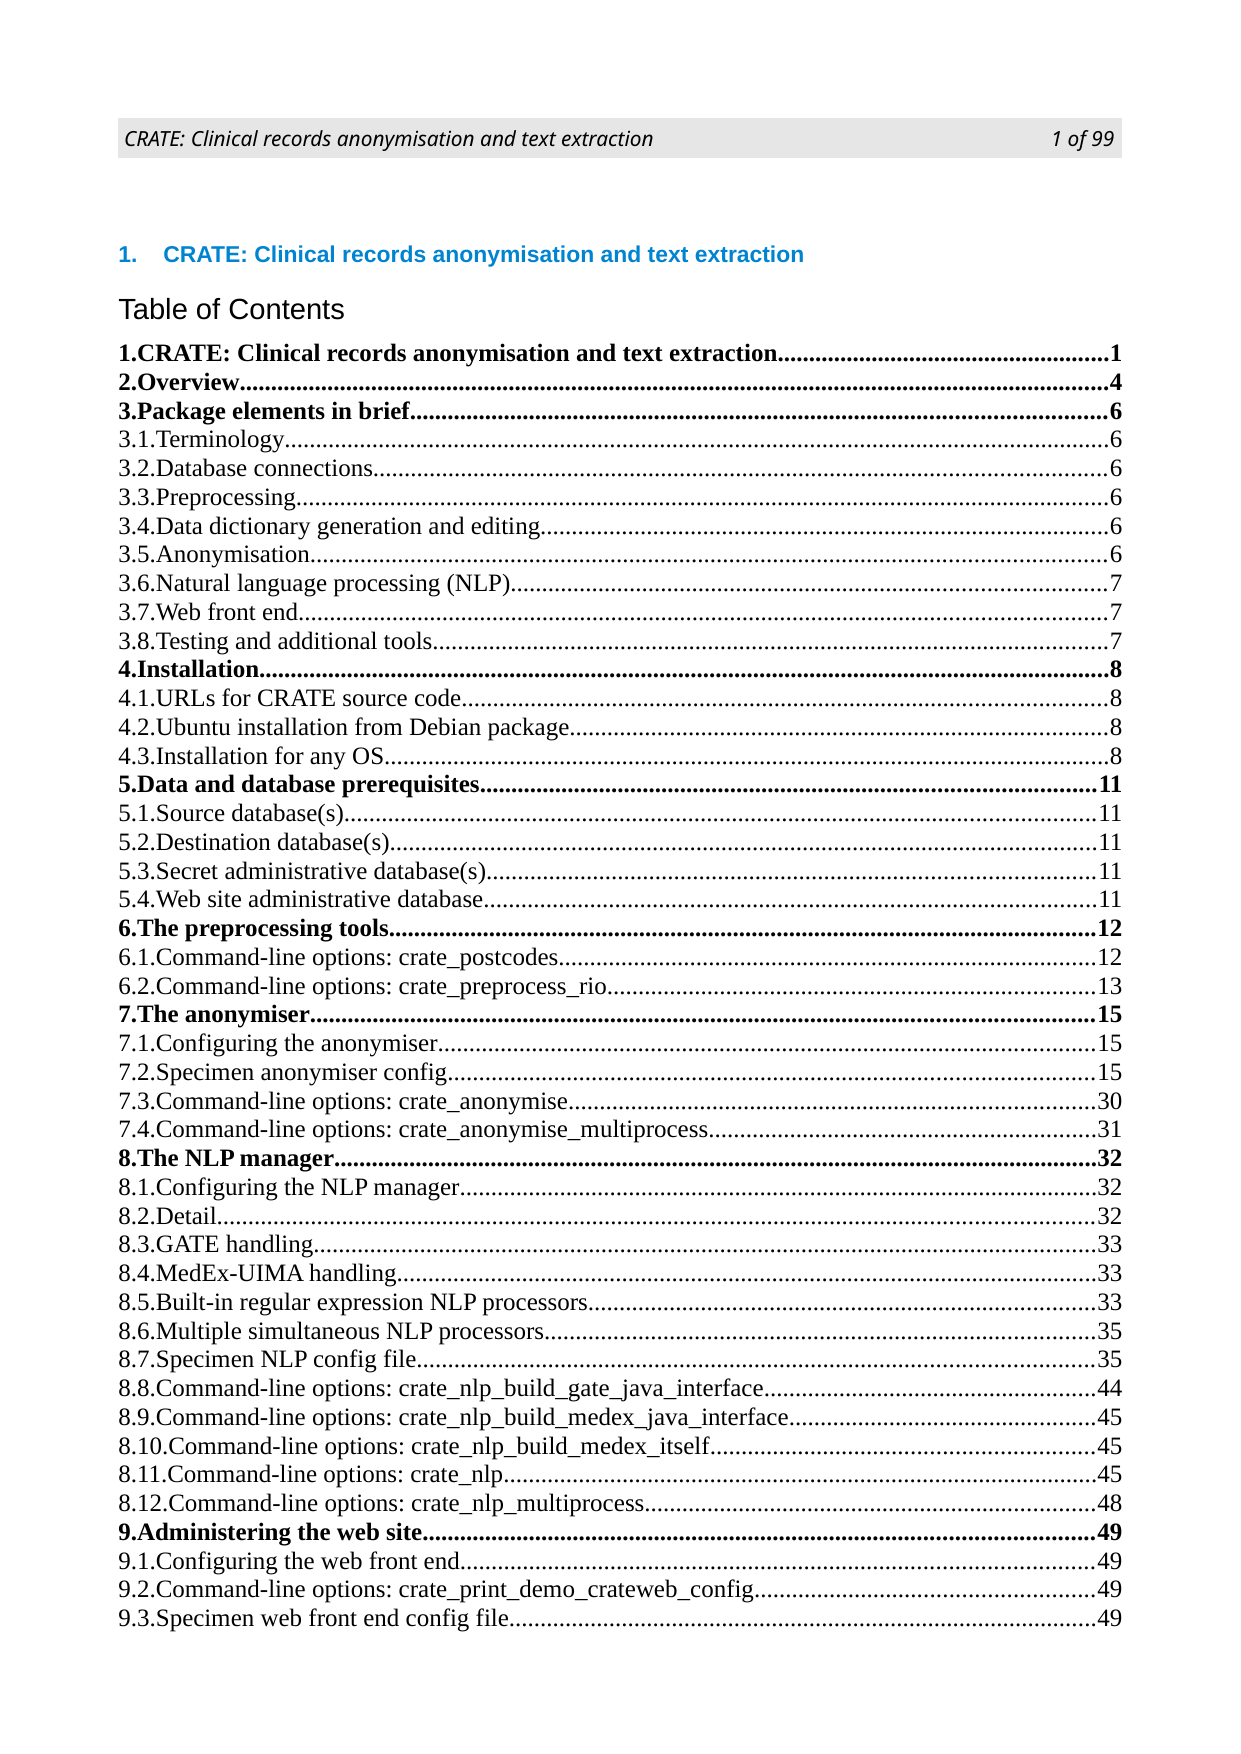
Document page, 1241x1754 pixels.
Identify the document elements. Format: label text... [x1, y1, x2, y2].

text 3.4.Data dictionary generation and editing 6 [118, 511, 1122, 539]
text 7.1.Configuring the anonymiser 15 [118, 1028, 1122, 1057]
text 4.1.URLs for CRATE source code 8 [118, 683, 1122, 712]
text 7.3.Command-line options: crate_anonymise 30 [118, 1086, 1122, 1114]
text 9.2.Command-line options: crate_print_demo_crateweb_config 49 [118, 1574, 1122, 1603]
text 4.2.Ubuntu installation from Debian package 8 [118, 712, 1122, 741]
text 3.Package elements in brief 6 [118, 396, 1122, 424]
text 8.9.Command-line options: crate_nlp_build_medex_java_interface 45 [118, 1402, 1122, 1431]
text 8.4.MedEx-UIMA handling 33 [118, 1258, 1122, 1287]
text 2.Overview 4 [118, 367, 1122, 396]
text 8.3.GATE handling 33 [118, 1229, 1122, 1258]
text 8.1.Configuring the NLP manager 32 [118, 1172, 1122, 1201]
text 1.CRATE: Clinical records anonymisation and text extraction 1 [118, 338, 1122, 367]
text 6.2.Command-line options: crate_preprocess_rio 13 [118, 971, 1122, 999]
text 8.5.Built-in regular expression NLP processors 33 [118, 1287, 1122, 1316]
text 8.12.Command-line options: crate_nlp_multiprocess 48 [118, 1488, 1122, 1517]
text 5.3.Secret administrative database(s) 11 [118, 856, 1122, 884]
subtitle CRATE: Clinical records anonymisation and text extraction [118, 241, 1122, 267]
text 3.7.Web front end 7 [118, 597, 1122, 626]
text 8.6.Multiple simultaneous NLP processors 35 [118, 1316, 1122, 1344]
text 3.8.Testing and additional tools 7 [118, 626, 1122, 654]
text 5.2.Destination database(s) 11 [118, 827, 1122, 856]
text 8.8.Command-line options: crate_nlp_build_gate_java_interface 44 [118, 1373, 1122, 1402]
text 9.Administering the web site 49 [118, 1517, 1122, 1546]
text 9.3.Specimen web front end config file 49 [118, 1603, 1122, 1632]
text 8.2.Detail 32 [118, 1201, 1122, 1229]
subtitle Table of Contents [118, 292, 1122, 326]
text 4.3.Installation for any OS 8 [118, 741, 1122, 769]
text 7.2.Specimen anonymiser config 15 [118, 1057, 1122, 1086]
text 8.10.Command-line options: crate_nlp_build_medex_itself 45 [118, 1431, 1122, 1459]
text 7.The anonymiser 15 [118, 999, 1122, 1028]
text 3.6.Natural language processing (NLP) 7 [118, 568, 1122, 597]
text 9.1.Configuring the web front end 49 [118, 1546, 1122, 1574]
text 5.Data and database prerequisites 11 [118, 769, 1122, 798]
text 3.5.Anonymisation 6 [118, 539, 1122, 568]
text 8.The NLP manager 32 [118, 1143, 1122, 1172]
text 8.11.Command-line options: crate_nlp 45 [118, 1459, 1122, 1488]
text 3.2.Database connections 6 [118, 453, 1122, 482]
text 6.The preprocessing tools 12 [118, 913, 1122, 942]
text 6.1.Command-line options: crate_postcodes 12 [118, 942, 1122, 971]
text 7.4.Command-line options: crate_anonymise_multiprocess 31 [118, 1114, 1122, 1143]
text 8.7.Specimen NLP config file 35 [118, 1344, 1122, 1373]
text 4.Installation 8 [118, 654, 1122, 683]
text 5.1.Source database(s) 11 [118, 798, 1122, 827]
text 5.4.Web site administrative database 11 [118, 884, 1122, 913]
text 3.1.Terminology 6 [118, 424, 1122, 453]
text 3.3.Preprocessing 6 [118, 482, 1122, 511]
